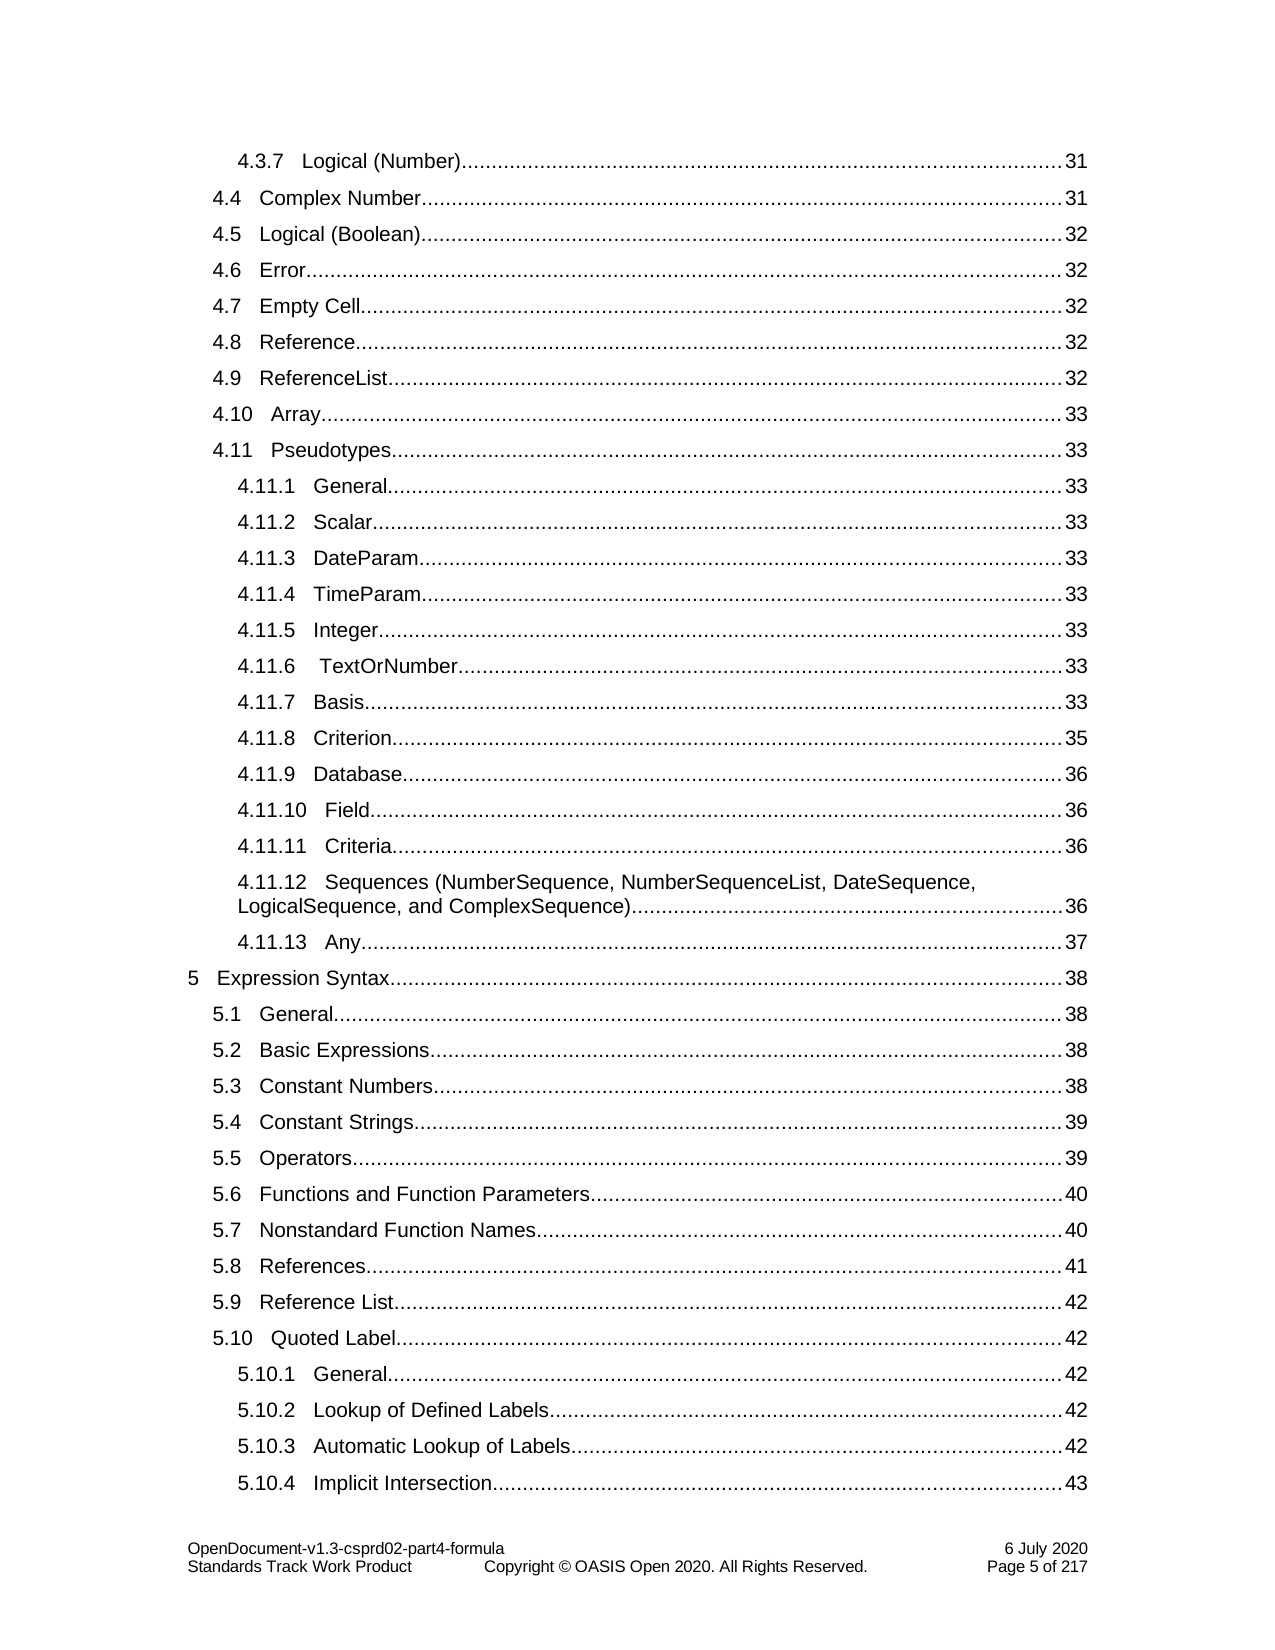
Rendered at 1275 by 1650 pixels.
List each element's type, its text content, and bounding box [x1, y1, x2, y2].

text 4.11 Pseudotypes 33 [212, 438, 1088, 462]
text 4.11.13 Any 37 [237, 930, 1088, 954]
text 4.11.4 TimeParam 33 [237, 582, 1088, 606]
text 4.3.7 Logical (Number) 31 [237, 150, 1088, 173]
text 5.9 Reference List 42 [212, 1291, 1088, 1314]
text 5 Expression Syntax 38 [187, 966, 1088, 990]
text 5.10.2 Lookup of Defined Labels 42 [237, 1399, 1088, 1422]
text 5.10.3 Automatic Lookup of Labels 42 [237, 1435, 1088, 1458]
text 4.8 Reference 32 [212, 330, 1088, 354]
text 4.5 Logical (Boolean) 32 [212, 222, 1088, 246]
text 5.2 Basic Expressions 38 [212, 1038, 1088, 1062]
text 5.5 Operators 39 [212, 1147, 1088, 1170]
text 4.9 ReferenceList 32 [212, 366, 1088, 390]
text 4.11.5 Integer 33 [237, 618, 1088, 642]
text 4.4 Complex Number 31 [212, 186, 1088, 209]
text 4.10 Array 33 [212, 402, 1088, 426]
text 5.10.1 General 42 [237, 1363, 1088, 1386]
text 4.11.8 Criterion 35 [237, 727, 1088, 750]
text 5.4 Constant Strings 39 [212, 1111, 1088, 1134]
text 4.11.3 DateParam 33 [237, 546, 1088, 570]
text 5.8 References 41 [212, 1255, 1088, 1278]
text 4.11.1 General 33 [237, 474, 1088, 498]
text 4.11.7 Basis 33 [237, 691, 1088, 714]
text 5.3 Constant Numbers 38 [212, 1074, 1088, 1098]
text 5.10 Quoted Label 42 [212, 1327, 1088, 1350]
text 4.6 Error 32 [212, 258, 1088, 282]
text 4.11.10 Field 36 [237, 799, 1088, 822]
text 5.7 Nonstandard Function Names 40 [212, 1219, 1088, 1242]
text 5.10.4 Implicit Intersection 43 [237, 1471, 1088, 1494]
text 4.11.6 TextOrNumber 33 [237, 654, 1088, 678]
text 4.11.2 Scalar 33 [237, 510, 1088, 534]
text 5.1 General 38 [212, 1002, 1088, 1026]
text 4.11.9 Database 36 [237, 763, 1088, 786]
text 5.6 Functions and Function Parameters 40 [212, 1183, 1088, 1206]
text 4.7 Empty Cell 32 [212, 294, 1088, 318]
text 4.11.12 Sequences (NumberSequence, NumberSequenceList, DateSequence, LogicalSequence, and ComplexSequence) 36 [237, 871, 1088, 918]
text 4.11.11 Criteria 36 [237, 835, 1088, 858]
